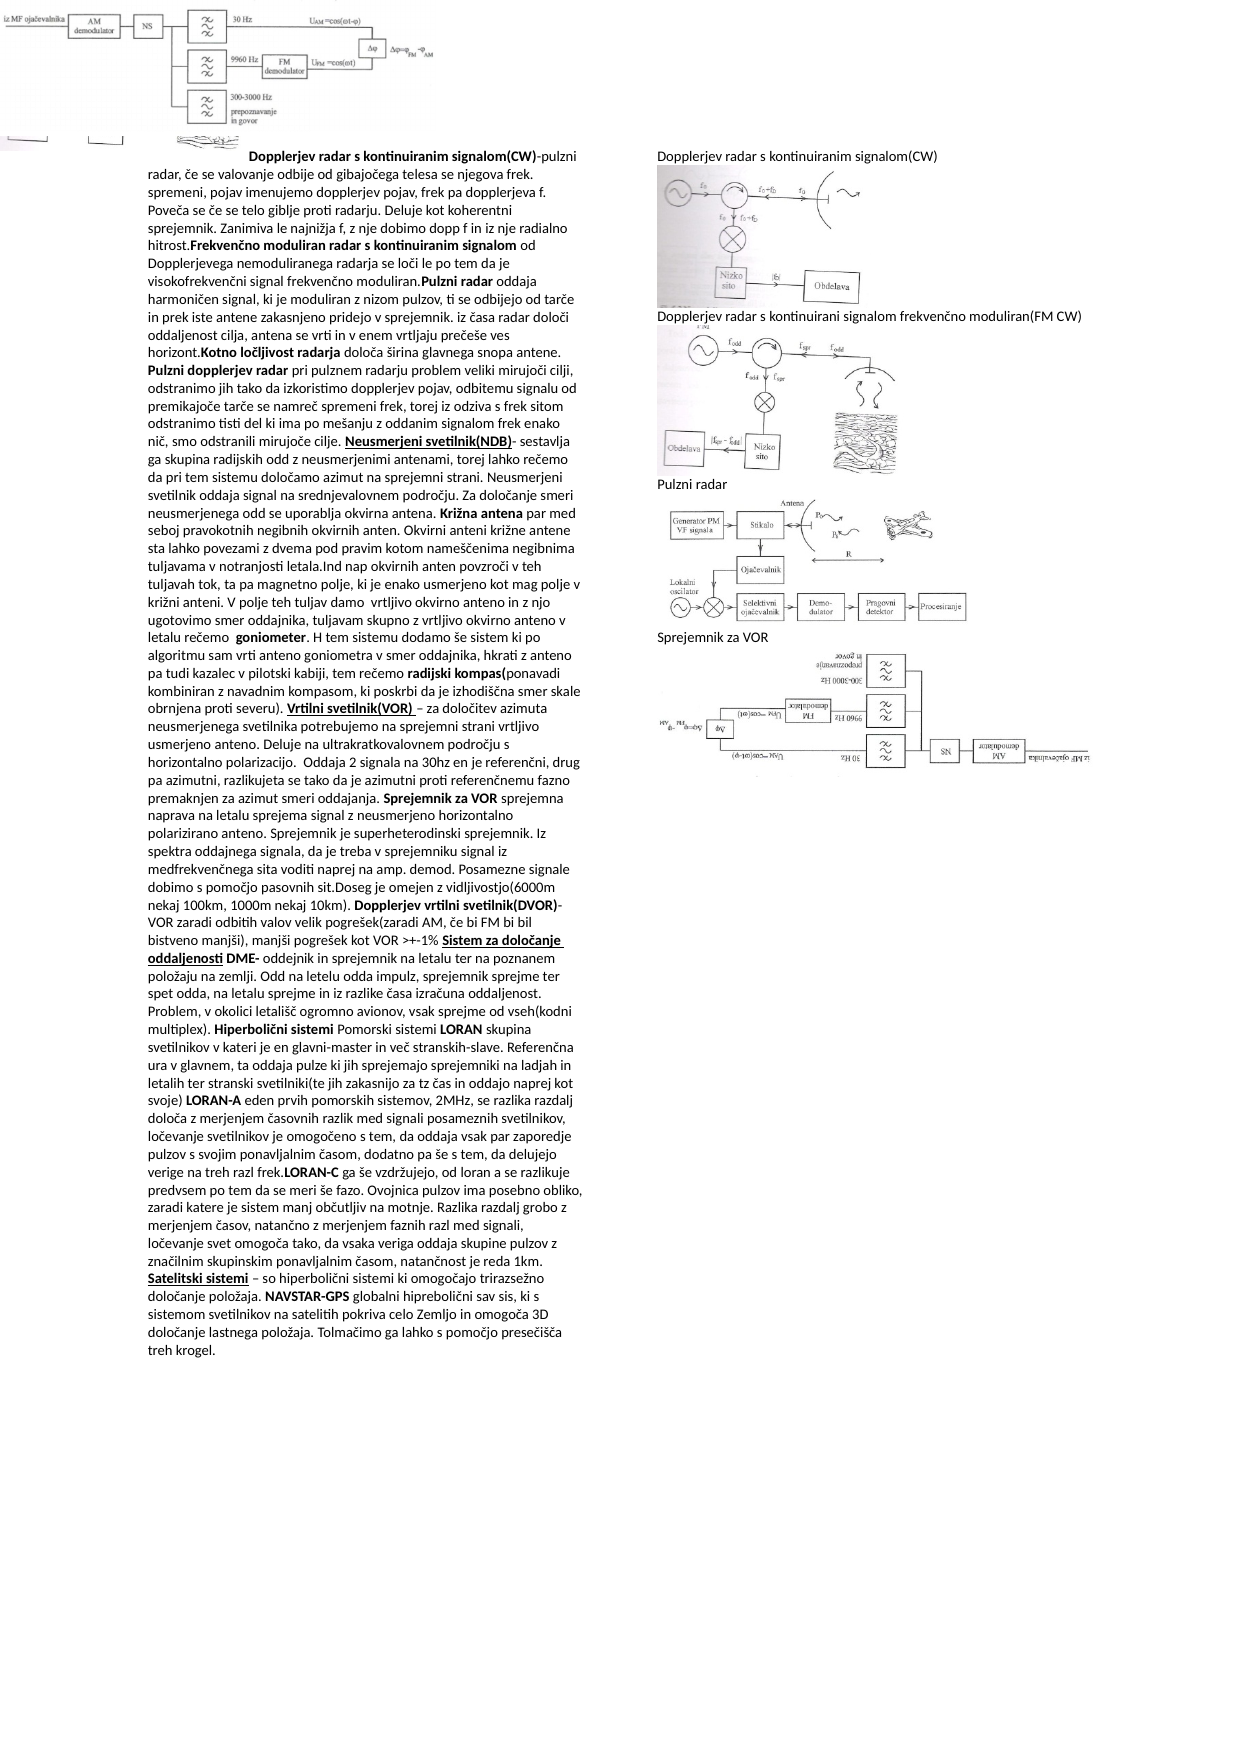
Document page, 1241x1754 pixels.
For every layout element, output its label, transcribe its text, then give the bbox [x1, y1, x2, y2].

text Sprejemnik za VOR [657, 629, 1093, 646]
picture [657, 165, 871, 308]
picture [657, 493, 976, 629]
picture [0, 1, 435, 151]
text Pulzni radar [657, 475, 1093, 493]
text Dopplerjev radar s kontinuiranim signalom(CW) [657, 148, 1093, 165]
text Dopplerjev radar s kontinuiranim signalom(CW)-pulzni radar, če se valovanje odbije od gibajočega telesa se njegova frek. spremeni, pojav imenujemo dopplerjev pojav, frek pa dopplerjeva f. Poveča se če se telo giblje proti radarju. Deluje kot koherentni sprejemnik. Zanimiva le najnižja f, z nje dobimo dopp f in iz nje radialno hitrost.Frekvenčno moduliran radar s kontinuiranim signalom od Dopplerjevega nemoduliranega radarja se loči le po tem da je visokofrekvenčni signal frekvenčno moduliran.Pulzni radar oddaja harmoničen signal, ki je moduliran z nizom pulzov, ti se odbijejo od tarče in prek iste antene zakasnjeno pridejo v sprejemnik. iz časa radar določi oddaljenost cilja, antena se vrti in v enem vrtljaju prečeše ves horizont.Kotno ločljivost radarja določa širina glavnega snopa antene. Pulzni dopplerjev radar pri pulznem radarju problem veliki mirujoči cilji, odstranimo jih tako da izkoristimo dopplerjev pojav, odbitemu signalu od premikajoče tarče se namreč spremeni frek, torej iz odziva s frek sitom odstranimo tisti del ki ima po mešanju z oddanim signalom frek enako nič, smo odstranili mirujoče cilje. Neusmerjeni svetilnik(NDB)- sestavlja ga skupina radijskih odd z neusmerjenimi antenami, torej lahko rečemo da pri tem sistemu določamo azimut na sprejemni strani. Neusmerjeni svetilnik oddaja signal na srednjevalovnem področju. Za določanje smeri neusmerjenega odd se uporablja okvirna antena. Križna antena par med seboj pravokotnih negibnih okvirnih anten. Okvirni anteni križne antene sta lahko povezami z dvema pod pravim kotom nameščenima negibnima tuljavama v notranjosti letala.Ind nap okvirnih anten povzroči v teh tuljavah tok, ta pa magnetno polje, ki je enako usmerjeno kot mag polje v križni anteni. V polje teh tuljav damo vrtljivo okvirno anteno in z njo ugotovimo smer oddajnika, tuljavam skupno z vrtljivo okvirno anteno v letalu rečemo goniometer. H tem sistemu dodamo še sistem ki po algoritmu sam vrti anteno goniometra v smer oddajnika, hkrati z anteno pa tudi kazalec v pilotski kabiji, tem rečemo radijski kompas(ponavadi kombiniran z navadnim kompasom, ki poskrbi da je izhodiščna smer skale obrnjena proti severu). Vrtilni svetilnik(VOR) – za določitev azimuta neusmerjenega svetilnika potrebujemo na sprejemni strani vrtljivo usmerjeno anteno. Deluje na ultrakratkovalovnem področju s horizontalno polarizacijo. Oddaja 2 signala na 30hz en je referenčni, drug pa azimutni, razlikujeta se tako da je azimutni proti referenčnemu fazno premaknjen za azimut smeri oddajanja. Sprejemnik za VOR sprejemna naprava na letalu sprejema signal z neusmerjeno horizontalno polarizirano anteno. Sprejemnik je superheterodinski sprejemnik. Iz spektra oddajnega signala, da je treba v sprejemniku signal iz medfrekvenčnega sita voditi naprej na amp. demod. Posamezne signale dobimo s pomočjo pasovnih sit.Doseg je omejen z vidljivostjo(6000m nekaj 100km, 1000m nekaj 10km). Dopplerjev vrtilni svetilnik(DVOR)- VOR zaradi odbitih valov velik pogrešek(zaradi AM, če bi FM bi bil bistveno manjši), manjši pogrešek kot VOR >+-1% Sistem za določanje oddaljenosti DME- oddejnik in sprejemnik na letalu ter na poznanem položaju na zemlji. Odd na letelu odda impulz, sprejemnik sprejme ter spet odda, na letalu sprejme in iz razlike časa izračuna oddaljenost. Problem, v okolici letališč ogromno avionov, vsak sprejme od vseh(kodni multiplex). Hiperbolični sistemi Pomorski sistemi LORAN skupina svetilnikov v kateri je en glavni-master in več stranskih-slave. Referenčna ura v glavnem, ta oddaja pulze ki jih sprejemajo sprejemniki na ladjah in letalih ter stranski svetilniki(te jih zakasnijo za tz čas in oddajo naprej kot svoje) LORAN-A eden prvih pomorskih sistemov, 2MHz, se razlika razdalj določa z merjenjem časovnih razlik med signali posameznih svetilnikov, ločevanje svetilnikov je omogočeno s tem, da oddaja vsak par zaporedje pulzov s svojim ponavljalnim časom, dodatno pa še s tem, da delujejo verige na treh razl frek.LORAN-C ga še vzdržujejo, od loran a se razlikuje predvsem po tem da se meri še fazo. Ovojnica pulzov ima posebno obliko, zaradi katere je sistem manj občutljiv na motnje. Razlika razdalj grobo z merjenjem časov, natančno z merjenjem faznih razl med signali, ločevanje svet omogoča tako, da vsaka veriga oddaja skupine pulzov z značilnim skupinskim ponavljalnim časom, natančnost je reda 1km. Satelitski sistemi – so hiperbolični sistemi ki omogočajo trirazsežno določanje položaja. NAVSTAR-GPS globalni hiprebolični sav sis, ki s sistemom svetilnikov na satelitih pokriva celo Zemljo in omogoča 3D določanje lastnega položaja. Tolmačimo ga lahko s pomočjo presečišča treh krogel. [148, 148, 583, 1359]
text Dopplerjev radar s kontinuirani signalom frekvenčno moduliran(FM CW) [657, 308, 1093, 475]
picture [657, 646, 1093, 777]
picture [657, 325, 906, 476]
